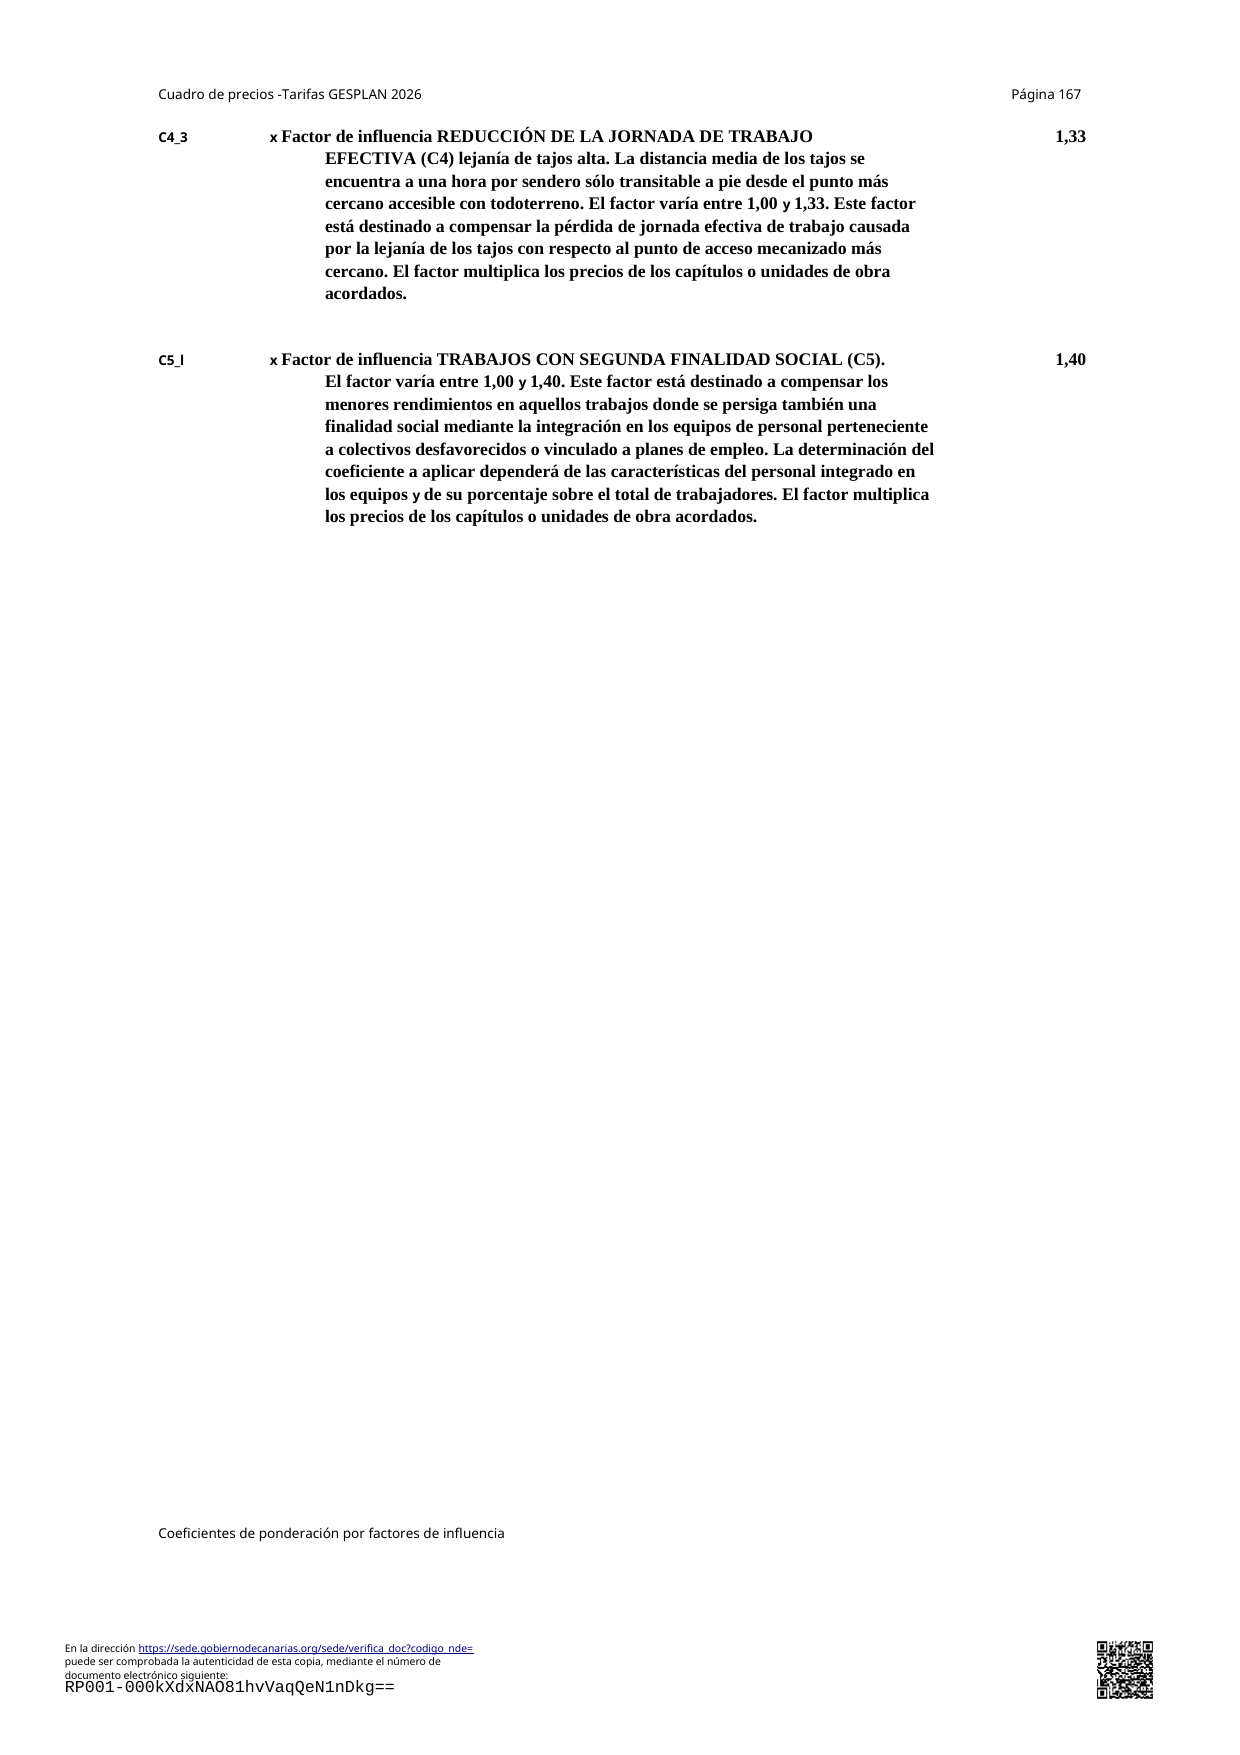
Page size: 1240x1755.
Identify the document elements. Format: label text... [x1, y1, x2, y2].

text EFECTIVA (C4) lejanía de tajos alta. La distancia media de los tajos se encuentra a una hora por sendero sólo transitable a pie desde el punto más cercano accesible con todoterreno. El factor varía entre 1,00 y 1,33. Este factor está destinado a compensar la pérdida de jornada efectiva de trabajo causada por la lejanía de los tajos con respecto al punto de acceso mecanizado más cercano. El factor multiplica los precios de los capítulos o unidades de obra acordados. [325, 147, 970, 304]
text En la dirección https://sede.gobiernodecanarias.org/sede/verifica_doc?codigo_nde= puede ser comprobada la autenticidad de esta copia, mediante el número de documento electrónico siguiente: RP001-000kXdxNAO81hvVaqQeN1nDkg== [64, 1641, 533, 1696]
text Cuadro de precios -Tarifas GESPLAN 2026 [158, 89, 422, 102]
text C4_3 x Factor de influencia REDUCCIÓN DE LA JORNADA DE TRABAJO 1,33 [158, 124, 1093, 147]
text C5_l x Factor de influencia TRABAJOS CON SEGUNDA FINALIDAD SOCIAL (C5). 1,40 [158, 347, 1093, 370]
text El factor varía entre 1,00 y 1,40. Este factor está destinado a compensar los menores rendimientos en aquellos trabajos donde se persiga también una finalidad social mediante la integración en los equipos de personal perteneciente a colectivos desfavorecidos o vinculado a planes de empleo. La determinación del coeficiente a aplicar dependerá de las características del personal integrado en los equipos y de su porcentaje sobre el total de trabajadores. El factor multiplica los precios de los capítulos o unidades de obra acordados. [325, 370, 989, 527]
text Coeficientes de ponderación por factores de influencia [158, 1527, 505, 1541]
text Página 167 [1011, 89, 1081, 102]
